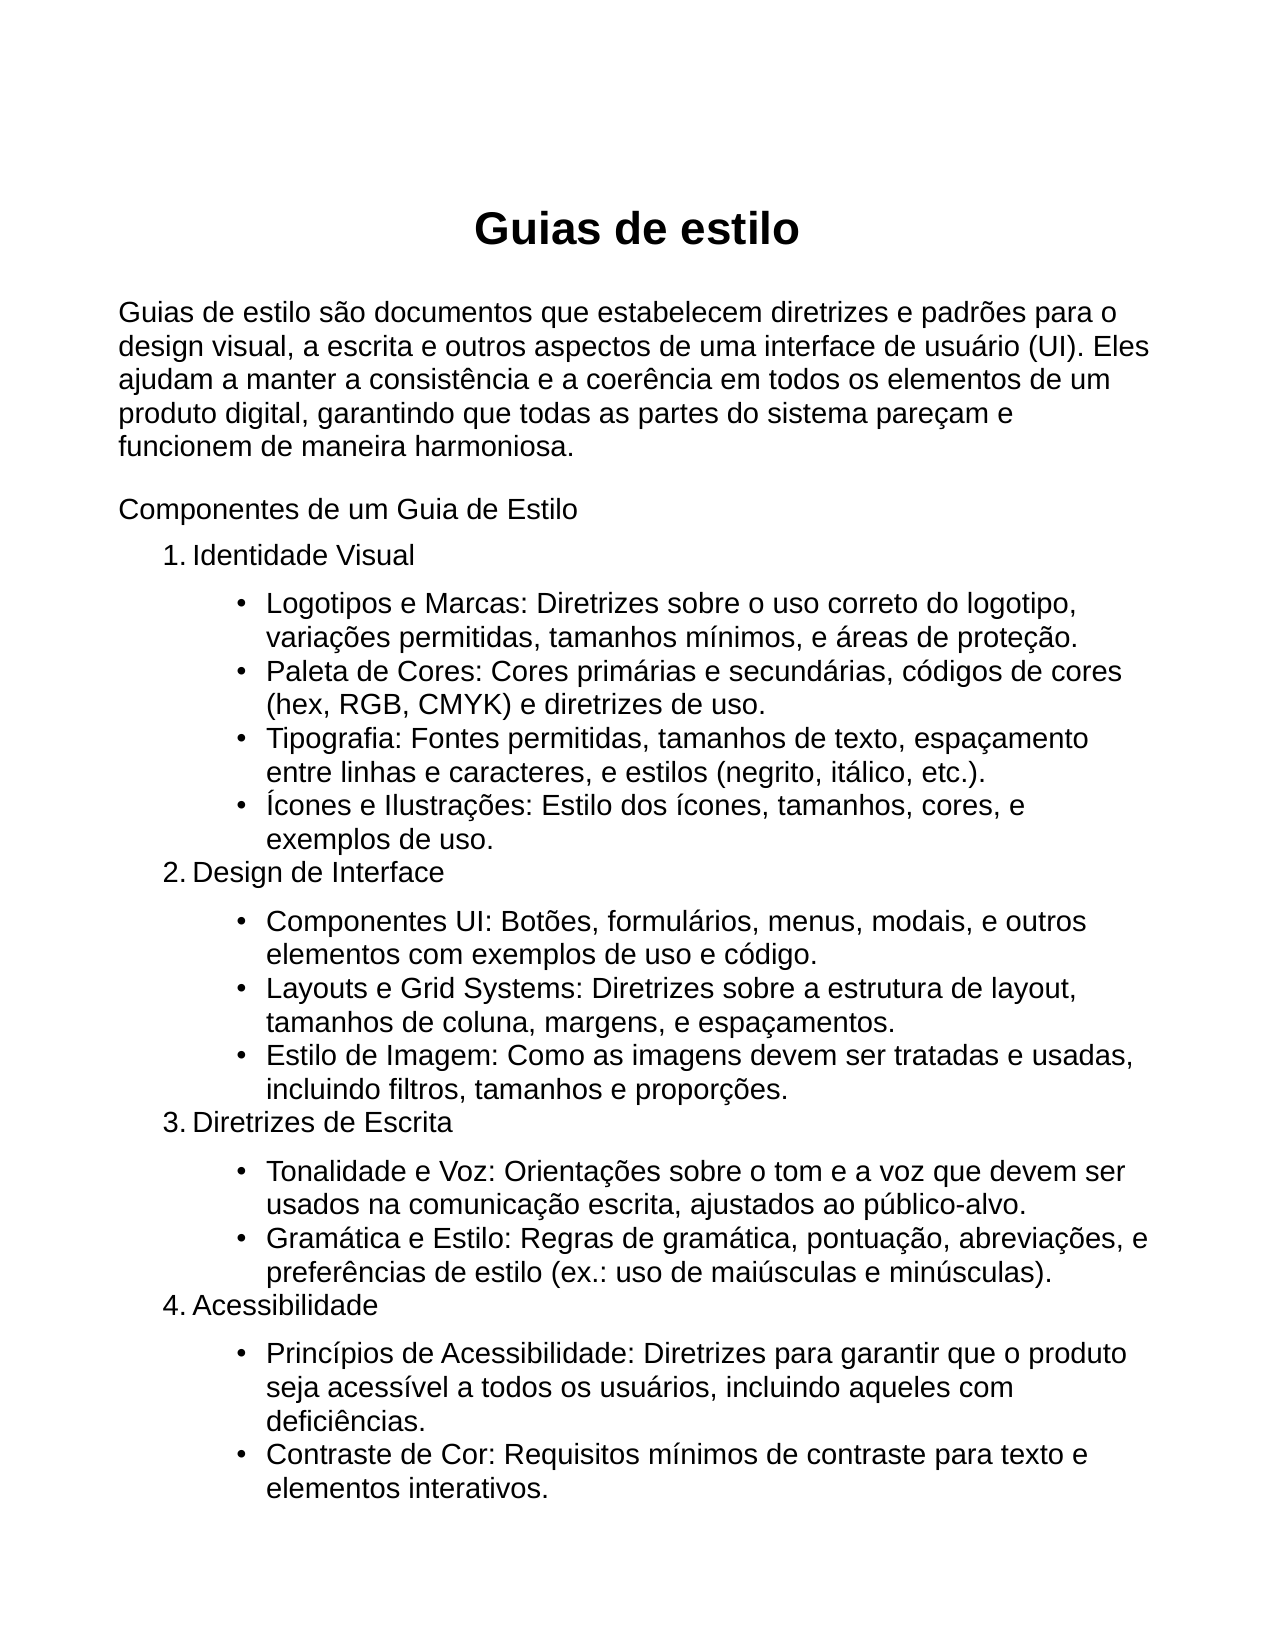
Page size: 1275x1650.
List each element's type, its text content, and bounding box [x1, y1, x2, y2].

list Design de Interface [162, 856, 1157, 889]
list Acessibilidade [162, 1288, 1157, 1322]
list Identidade Visual [162, 538, 1157, 572]
list Estilo de Imagem: Como as imagens devem ser tratadas e usadas, incluindo filtros, tamanhos e proporções. [236, 1038, 1157, 1106]
subtitle Guias de estilo [118, 201, 1157, 254]
list Layouts e Grid Systems: Diretrizes sobre a estrutura de layout, tamanhos de coluna, margens, e espaçamentos. [236, 971, 1157, 1038]
subtitle Componentes de um Guia de Estilo [118, 492, 1157, 526]
list Diretrizes de Escrita [162, 1106, 1157, 1139]
list Componentes UI: Botões, formulários, menus, modais, e outros elementos com exemplos de uso e código. [236, 904, 1157, 971]
list Logotipos e Marcas: Diretrizes sobre o uso correto do logotipo, variações permitidas, tamanhos mínimos, e áreas de proteção. [236, 586, 1157, 654]
list Gramática e Estilo: Regras de gramática, pontuação, abreviações, e preferências de estilo (ex.: uso de maiúsculas e minúsculas). [236, 1221, 1157, 1288]
list Tipografia: Fontes permitidas, tamanhos de texto, espaçamento entre linhas e caracteres, e estilos (negrito, itálico, etc.). [236, 721, 1157, 788]
list Tonalidade e Voz: Orientações sobre o tom e a voz que devem ser usados na comunicação escrita, ajustados ao público-alvo. [236, 1154, 1157, 1221]
list Paleta de Cores: Cores primárias e secundárias, códigos de cores (hex, RGB, CMYK) e diretrizes de uso. [236, 654, 1157, 721]
list Ícones e Ilustrações: Estilo dos ícones, tamanhos, cores, e exemplos de uso. [236, 788, 1157, 856]
list Princípios de Acessibilidade: Diretrizes para garantir que o produto seja acessível a todos os usuários, incluindo aqueles com deficiências. [236, 1336, 1157, 1437]
list Contraste de Cor: Requisitos mínimos de contraste para texto e elementos interativos. [236, 1437, 1157, 1504]
text Guias de estilo são documentos que estabelecem diretrizes e padrões para o design visual, a escrita e outros aspectos de uma interface de usuário (UI). Eles ajudam a manter a consistência e a coerência em todos os elementos de um produto digital, garantindo que todas as partes do sistema pareçam e funcionem de maneira harmoniosa. [118, 295, 1157, 463]
